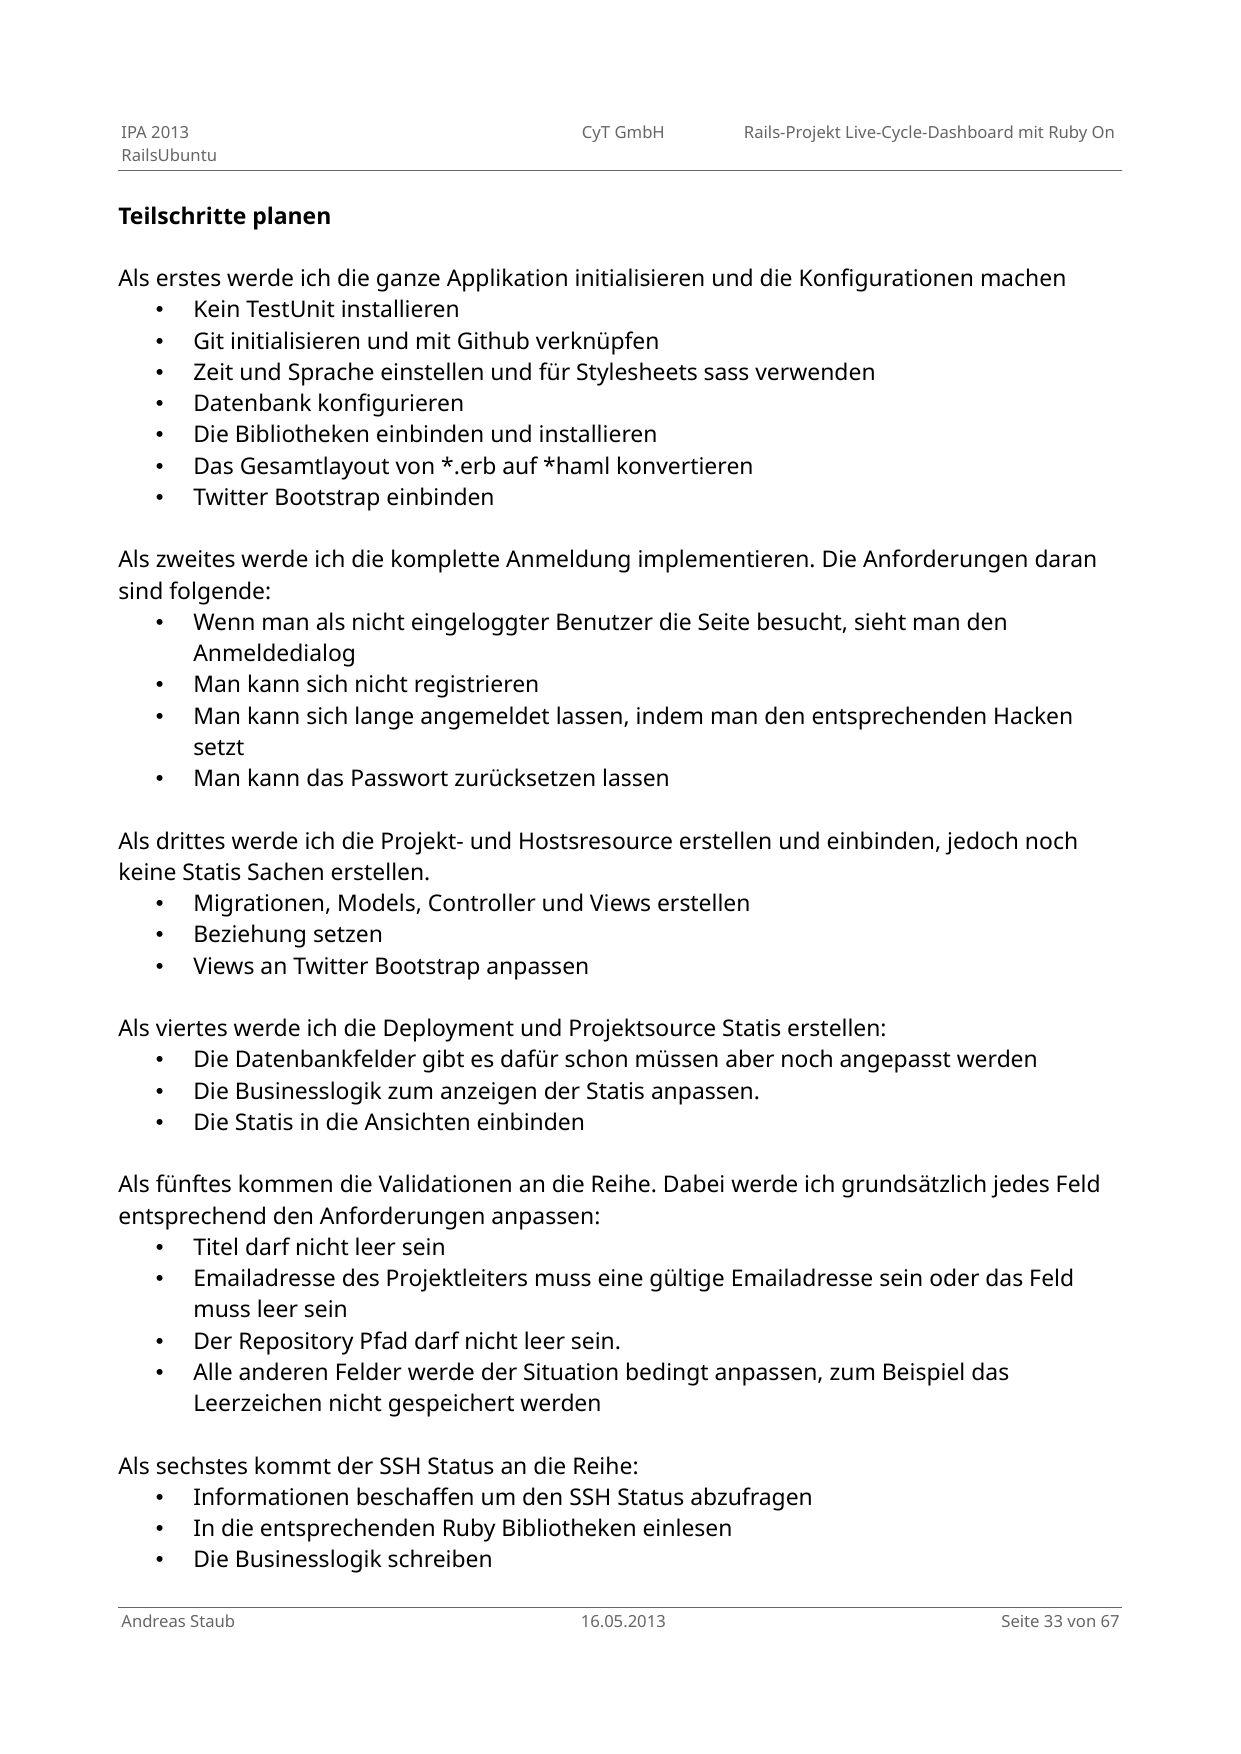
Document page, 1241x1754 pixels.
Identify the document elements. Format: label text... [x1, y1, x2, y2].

list Der Repository Pfad darf nicht leer sein. [156, 1325, 1122, 1356]
list Die Businesslogik schreiben [156, 1543, 1122, 1575]
list Informationen beschaffen um den SSH Status abzufragen [156, 1481, 1122, 1512]
list Alle anderen Felder werde der Situation bedingt anpassen, zum Beispiel das Leerzeichen nicht gespeichert werden [156, 1356, 1122, 1418]
text Als erstes werde ich die ganze Applikation initialisieren und die Konfigurationen machen [118, 262, 1122, 293]
text Als viertes werde ich die Deployment und Projektsource Statis erstellen: [118, 1012, 1122, 1043]
text Teilschritte planen [118, 200, 1122, 231]
text Als sechstes kommt der SSH Status an die Reihe: [118, 1450, 1122, 1481]
list Beziehung setzen [156, 918, 1122, 950]
text Als drittes werde ich die Projekt- und Hostsresource erstellen und einbinden, jedoch noch keine Statis Sachen erstellen. [118, 825, 1122, 887]
list Twitter Bootstrap einbinden [156, 481, 1122, 512]
list Wenn man als nicht eingeloggter Benutzer die Seite besucht, sieht man den Anmeldedialog [156, 606, 1122, 668]
list Das Gesamtlayout von *.erb auf *haml konvertieren [156, 450, 1122, 481]
list Migrationen, Models, Controller und Views erstellen [156, 887, 1122, 918]
list Die Businesslogik zum anzeigen der Statis anpassen. [156, 1075, 1122, 1106]
list Git initialisieren und mit Github verknüpfen [156, 325, 1122, 356]
list Datenbank konfigurieren [156, 387, 1122, 418]
list Emailadresse des Projektleiters muss eine gültige Emailadresse sein oder das Feld muss leer sein [156, 1262, 1122, 1325]
list Views an Twitter Bootstrap anpassen [156, 950, 1122, 981]
list Die Datenbankfelder gibt es dafür schon müssen aber noch angepasst werden [156, 1043, 1122, 1075]
list In die entsprechenden Ruby Bibliotheken einlesen [156, 1512, 1122, 1543]
text Als zweites werde ich die komplette Anmeldung implementieren. Die Anforderungen daran sind folgende: [118, 543, 1122, 606]
list Man kann sich nicht registrieren [156, 668, 1122, 700]
list Zeit und Sprache einstellen und für Stylesheets sass verwenden [156, 356, 1122, 387]
list Die Bibliotheken einbinden und installieren [156, 418, 1122, 450]
list Kein TestUnit installieren [156, 293, 1122, 325]
list Die Statis in die Ansichten einbinden [156, 1106, 1122, 1137]
list Man kann sich lange angemeldet lassen, indem man den entsprechenden Hacken setzt [156, 700, 1122, 762]
list Titel darf nicht leer sein [156, 1231, 1122, 1262]
list Man kann das Passwort zurücksetzen lassen [156, 762, 1122, 793]
text Als fünftes kommen die Validationen an die Reihe. Dabei werde ich grundsätzlich jedes Feld entsprechend den Anforderungen anpassen: [118, 1168, 1122, 1231]
